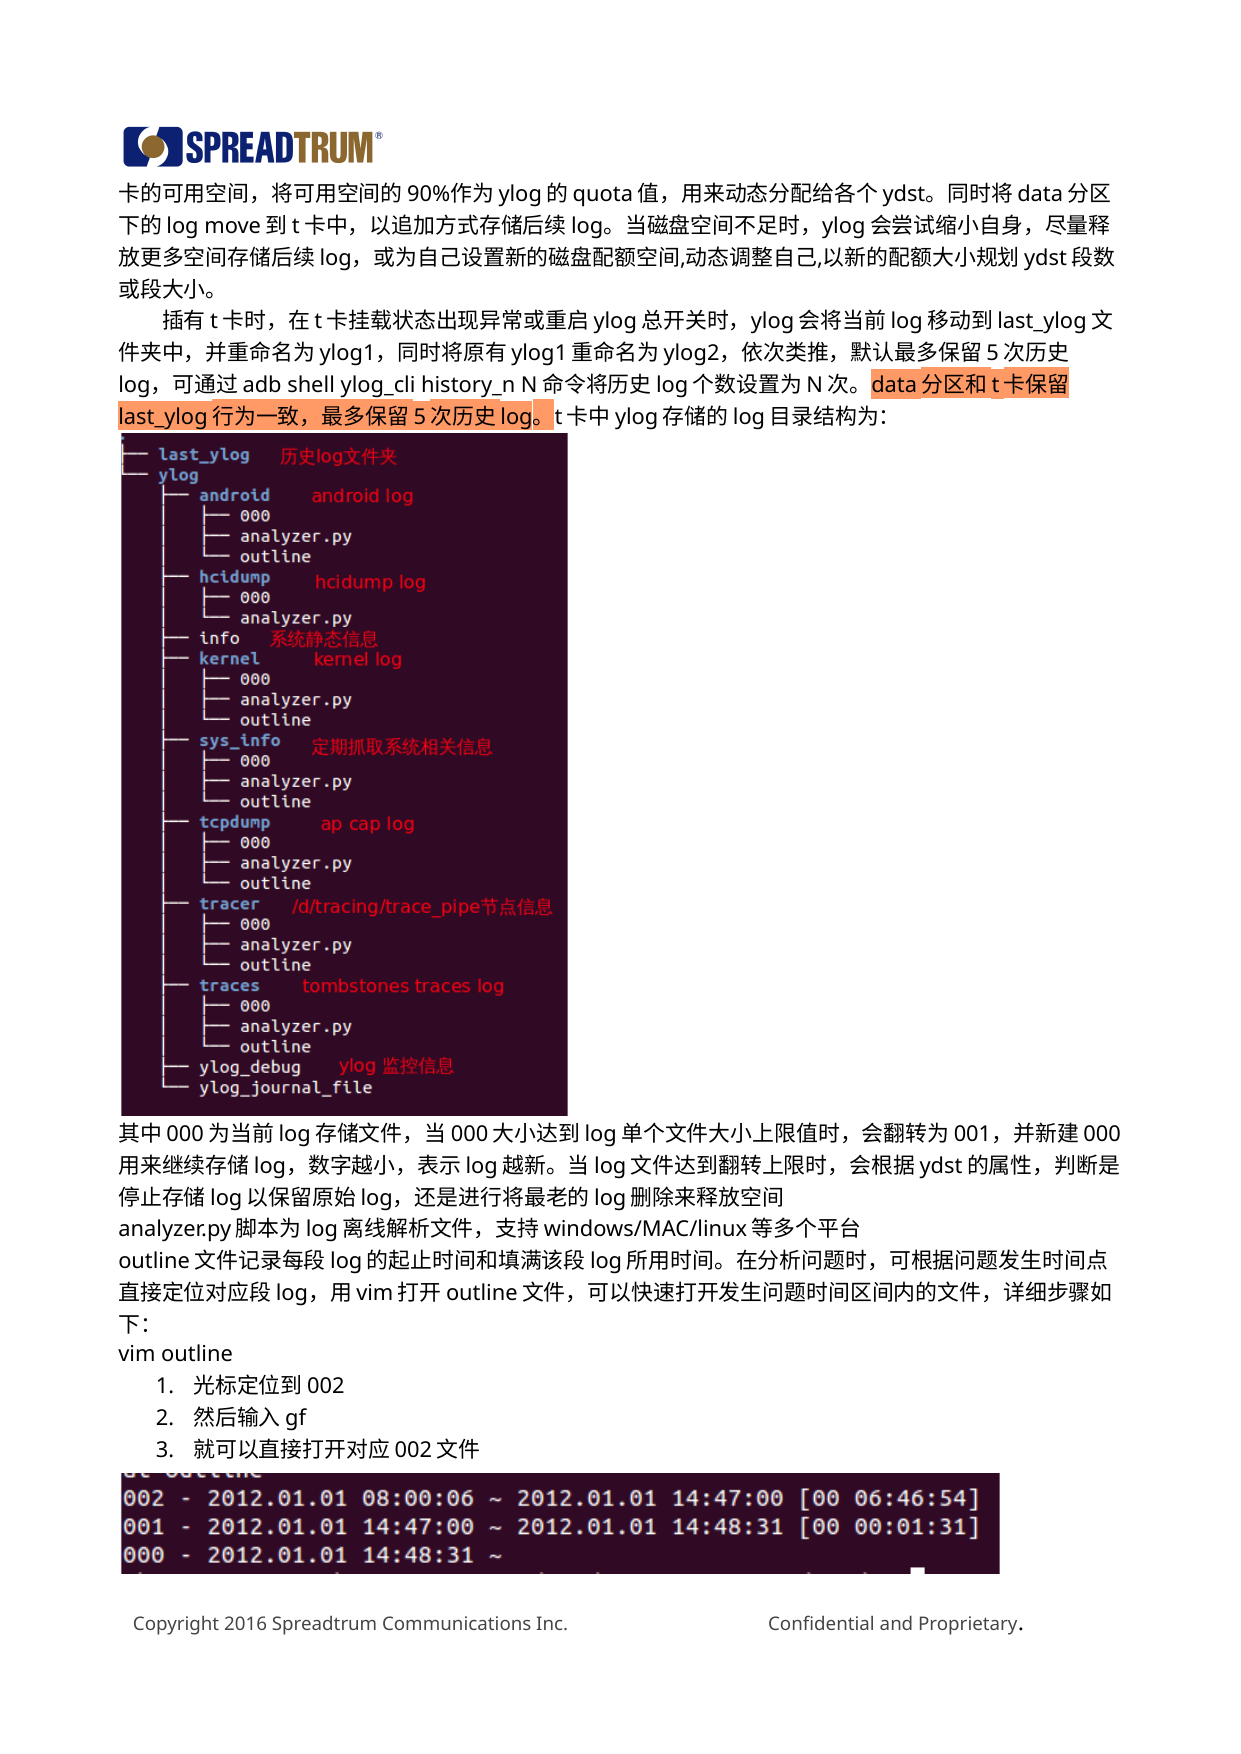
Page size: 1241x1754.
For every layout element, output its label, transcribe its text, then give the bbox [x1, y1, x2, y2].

list 然后输入gf [156, 1400, 1122, 1432]
list 就可以直接打开对应002文件 [156, 1432, 1122, 1463]
picture [121, 433, 568, 1116]
text vim outline [118, 1338, 1122, 1368]
text analyzer.py脚本为log离线解析文件，支持windows/MAC/linux等多个平台 [118, 1211, 1122, 1243]
text outline文件记录每段log的起止时间和填满该段log所用时间。在分析问题时，可根据问题发生时间点直接定位对应段log，用vim打开outline文件，可以快速打开发生问题时间区间内的文件，详细步骤如下： [118, 1243, 1122, 1338]
picture [120, 1473, 1000, 1574]
text 卡的可用空间，将可用空间的90%作为ylog的quota值，用来动态分配给各个ydst。同时将data分区下的log move到t卡中，以追加方式存储后续log。当磁盘空间不足时，ylog会尝试缩小自身，尽量释放更多空间存储后续log，或为自己设置新的磁盘配额空间,动态调整自己,以新的配额大小规划ydst段数或段大小。 [118, 176, 1122, 303]
text 插有t卡时，在t卡挂载状态出现异常或重启ylog总开关时，ylog会将当前log移动到last_ylog文件夹中，并重命名为ylog1，同时将原有ylog1重命名为ylog2，依次类推，默认最多保留5次历史log，可通过adb shell ylog_cli history_n N命令将历史log个数设置为N次。data分区和t卡保留last_ylog行为一致，最多保留5次历史log。t卡中ylog存储的log目录结构为： [118, 303, 1122, 430]
picture [120, 123, 386, 168]
list 光标定位到002 [156, 1368, 1122, 1400]
text 其中000为当前log存储文件，当000大小达到log单个文件大小上限值时，会翻转为001，并新建000用来继续存储log，数字越小，表示log越新。当log文件达到翻转上限时，会根据ydst的属性，判断是停止存储log以保留原始log，还是进行将最老的log删除来释放空间 [118, 1116, 1122, 1211]
